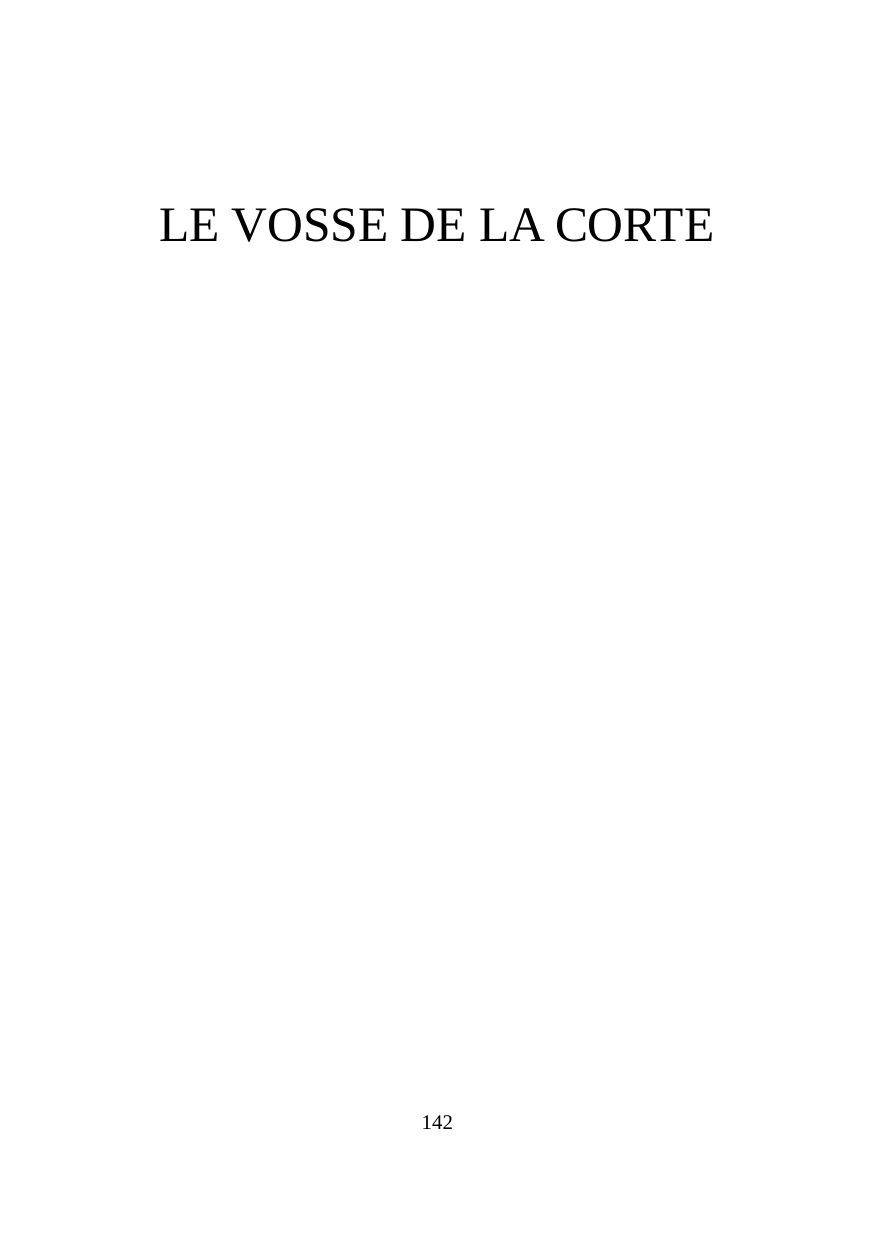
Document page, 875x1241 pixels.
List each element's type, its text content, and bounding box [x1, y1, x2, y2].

subtitle LE VOSSE DE LA CORTE [106, 195, 768, 252]
